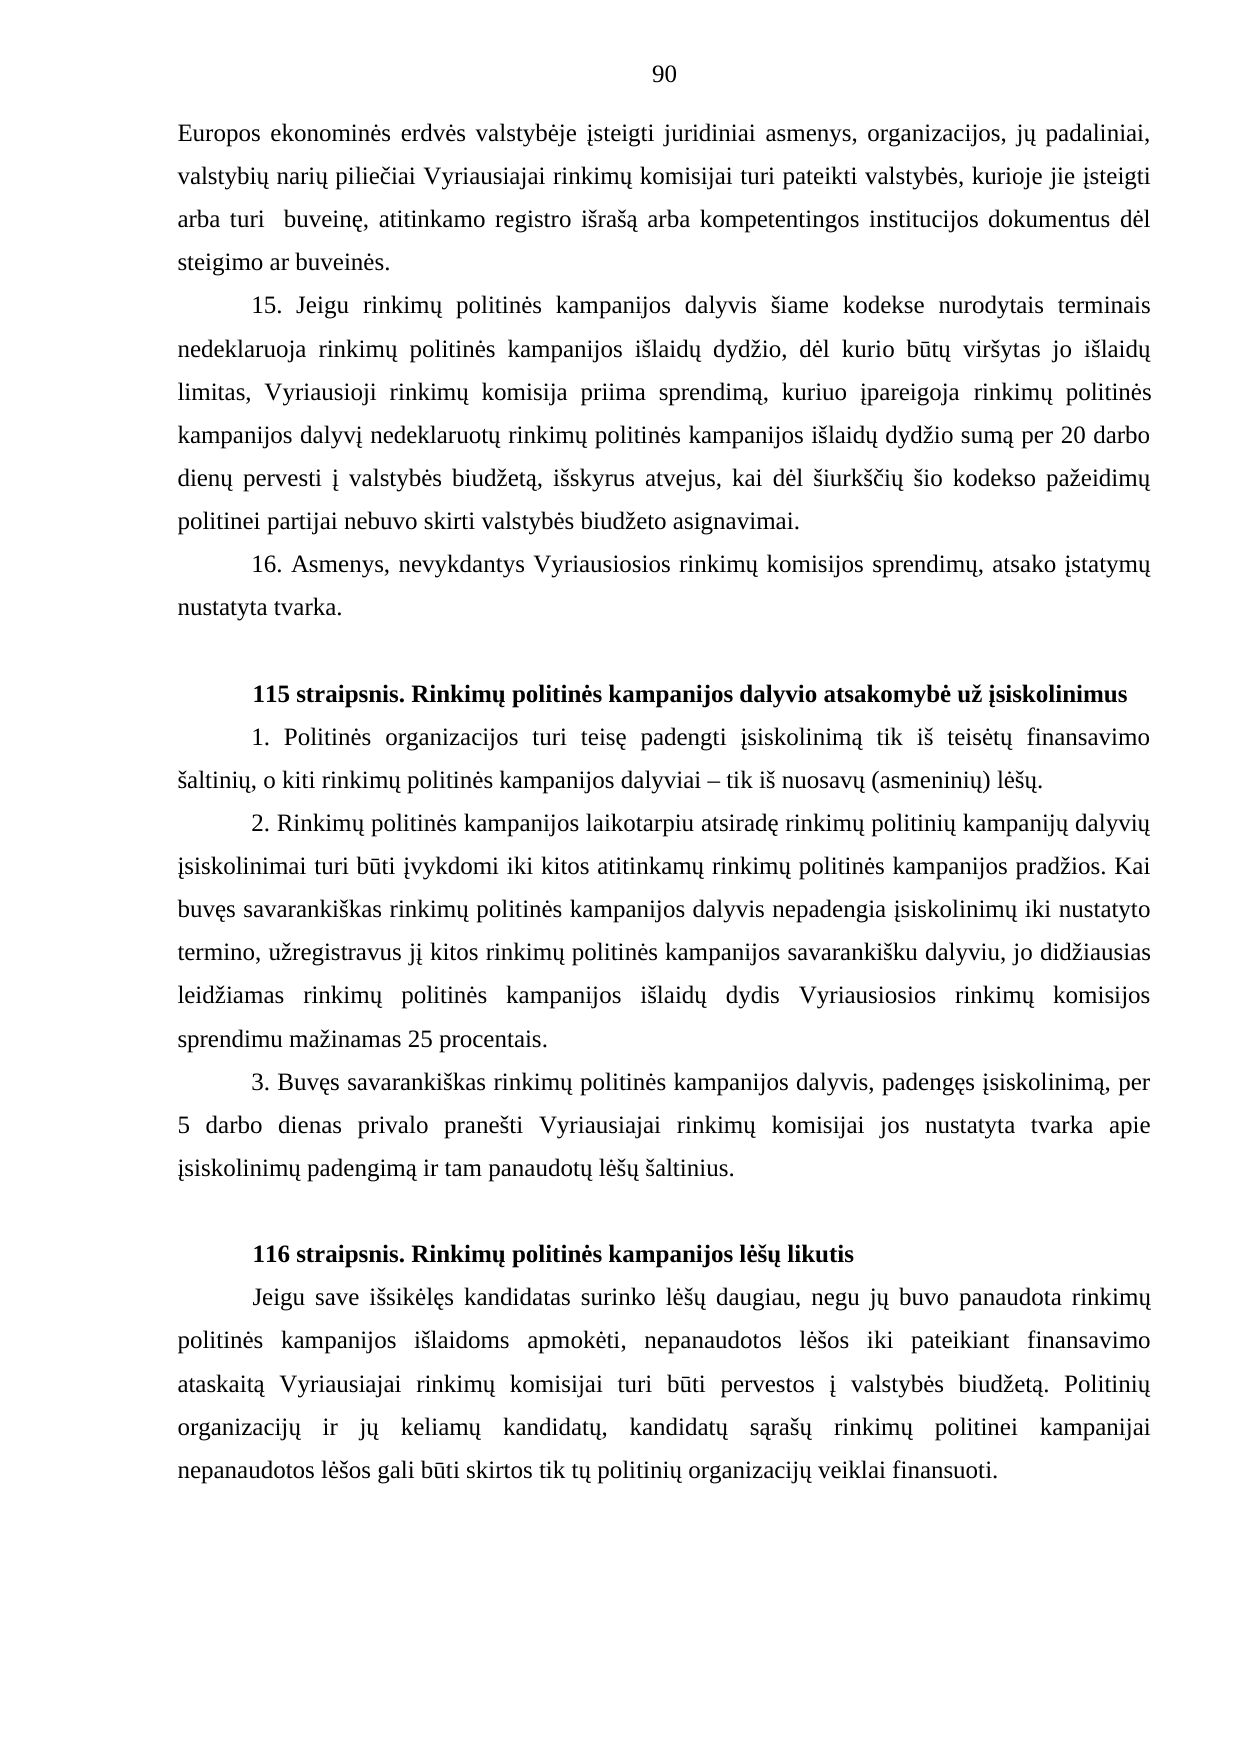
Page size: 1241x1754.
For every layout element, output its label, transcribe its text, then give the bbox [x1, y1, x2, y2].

text Europos ekonominės erdvės valstybėje įsteigti juridiniai asmenys, organizacijos, jų padaliniai, valstybių narių piliečiai Vyriausiajai rinkimų komisijai turi pateikti valstybės, kurioje jie įsteigti arba turi buveinę, atitinkamo registro išrašą arba kompetentingos institucijos dokumentus dėl steigimo ar buveinės. [177, 118, 1152, 276]
text 3. Buvęs savarankiškas rinkimų politinės kampanijos dalyvis, padengęs įsiskolinimą, per 5 darbo dienas privalo pranešti Vyriausiajai rinkimų komisijai jos nustatyta tvarka apie įsiskolinimų padengimą ir tam panaudotų lėšų šaltinius. [177, 1067, 1152, 1182]
subtitle 115 straipsnis. Rinkimų politinės kampanijos dalyvio atsakomybė už įsiskolinimus [177, 679, 1152, 707]
text Jeigu save išsikėlęs kandidatas surinko lėšų daugiau, negu jų buvo panaudota rinkimų politinės kampanijos išlaidoms apmokėti, nepanaudotos lėšos iki pateikiant finansavimo ataskaitą Vyriausiajai rinkimų komisijai turi būti pervestos į valstybės biudžetą. Politinių organizacijų ir jų keliamų kandidatų, kandidatų sąrašų rinkimų politinei kampanijai nepanaudotos lėšos gali būti skirtos tik tų politinių organizacijų veiklai finansuoti. [177, 1282, 1152, 1484]
text 2. Rinkimų politinės kampanijos laikotarpiu atsiradę rinkimų politinių kampanijų dalyvių įsiskolinimai turi būti įvykdomi iki kitos atitinkamų rinkimų politinės kampanijos pradžios. Kai buvęs savarankiškas rinkimų politinės kampanijos dalyvis nepadengia įsiskolinimų iki nustatyto termino, užregistravus jį kitos rinkimų politinės kampanijos savarankišku dalyviu, jo didžiausias leidžiamas rinkimų politinės kampanijos išlaidų dydis Vyriausiosios rinkimų komisijos sprendimu mažinamas 25 procentais. [177, 808, 1152, 1052]
subtitle 116 straipsnis. Rinkimų politinės kampanijos lėšų likutis [177, 1239, 1152, 1268]
text 1. Politinės organizacijos turi teisę padengti įsiskolinimą tik iš teisėtų finansavimo šaltinių, o kiti rinkimų politinės kampanijos dalyviai – tik iš nuosavų (asmeninių) lėšų. [177, 722, 1152, 794]
text 15. Jeigu rinkimų politinės kampanijos dalyvis šiame kodekse nurodytais terminais nedeklaruoja rinkimų politinės kampanijos išlaidų dydžio, dėl kurio būtų viršytas jo išlaidų limitas, Vyriausioji rinkimų komisija priima sprendimą, kuriuo įpareigoja rinkimų politinės kampanijos dalyvį nedeklaruotų rinkimų politinės kampanijos išlaidų dydžio sumą per 20 darbo dienų pervesti į valstybės biudžetą, išskyrus atvejus, kai dėl šiurkščių šio kodekso pažeidimų politinei partijai nebuvo skirti valstybės biudžeto asignavimai. [177, 291, 1152, 535]
text 16. Asmenys, nevykdantys Vyriausiosios rinkimų komisijos sprendimų, atsako įstatymų nustatyta tvarka. [177, 549, 1152, 621]
